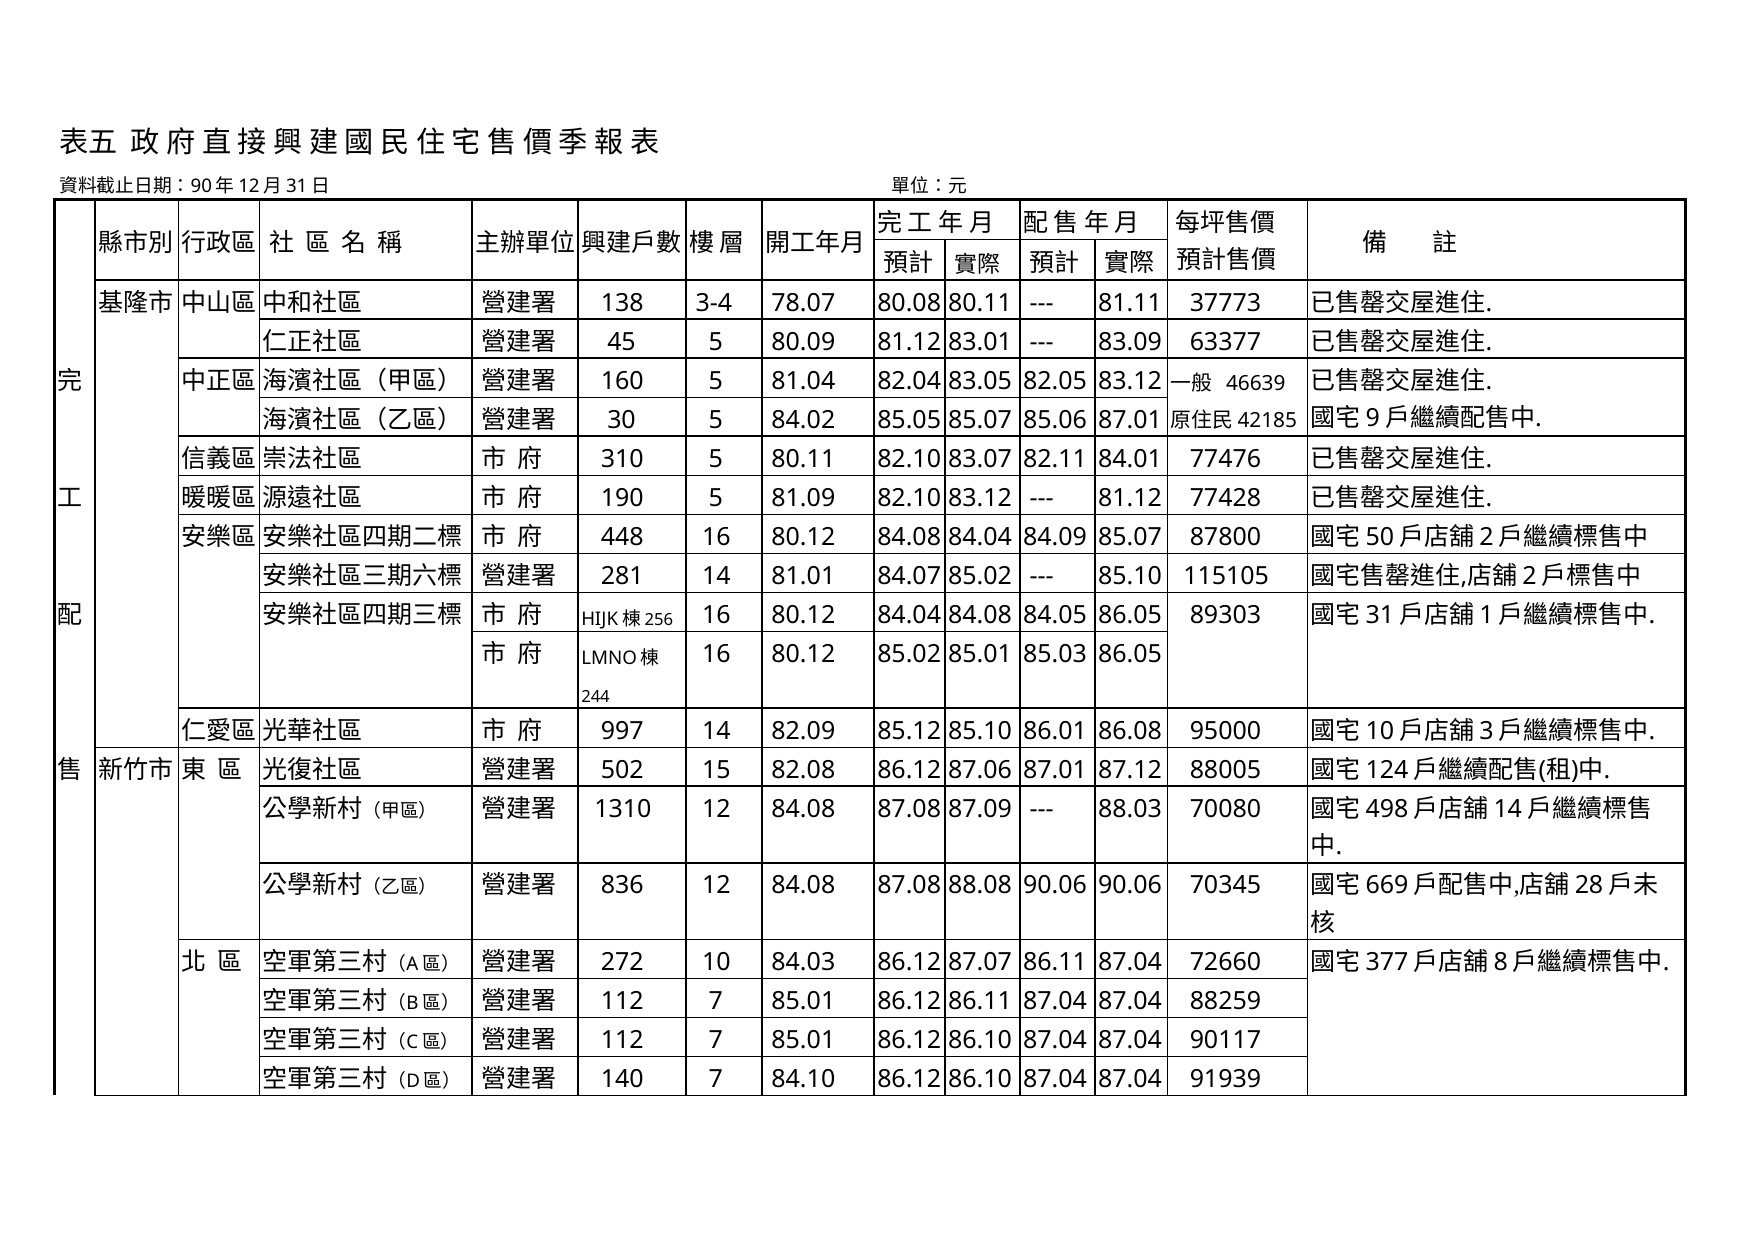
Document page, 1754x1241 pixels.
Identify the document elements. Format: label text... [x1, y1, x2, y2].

table_cell 市 府 [473, 476, 577, 513]
table_cell 83.12 [1096, 359, 1167, 396]
table_cell 國宅669戶配售中,店舖28戶未核 [1308, 864, 1684, 938]
table_cell 160 [579, 359, 685, 396]
table_cell 北 區 [179, 940, 259, 1095]
table_header 每坪售價 預計售價 [1168, 201, 1307, 279]
table_cell 工 [56, 475, 94, 513]
table_cell 70080 [1168, 787, 1307, 862]
table_cell 87.01 [1096, 398, 1167, 435]
table_cell [96, 396, 178, 435]
table_cell --- [1021, 554, 1094, 592]
table_cell 836 [579, 864, 685, 938]
table_cell 16 [687, 593, 761, 631]
table_cell HIJK棟256 [579, 593, 685, 631]
table_cell --- [1021, 787, 1094, 862]
text 資料截止日期：90年12月31日 單位：元 [59, 160, 1695, 198]
table_cell 88259 [1168, 979, 1307, 1017]
table_cell 海濱社區（乙區） [260, 398, 471, 435]
table_cell 配 [56, 592, 94, 631]
table_cell 營建署 [473, 940, 577, 978]
table_cell 90117 [1168, 1018, 1307, 1056]
table_cell 80.08 [875, 281, 944, 318]
table_cell 國宅377戶店舖8戶繼續標售中. [1308, 940, 1684, 1095]
table_cell 84.08 [763, 864, 873, 938]
table_cell [56, 435, 94, 474]
table_cell 暖暖區 [179, 476, 259, 513]
table_cell 87.08 [875, 864, 944, 938]
table_cell 85.05 [875, 398, 944, 435]
table_cell 91939 [1168, 1057, 1307, 1095]
table_cell 3-4 [687, 281, 761, 318]
table_cell 86.12 [875, 1018, 944, 1056]
table_cell 77428 [1168, 476, 1307, 513]
table_cell 87.09 [946, 787, 1019, 862]
table_cell 中和社區 [260, 281, 471, 318]
table_cell [56, 785, 94, 862]
table_cell 70345 [1168, 864, 1307, 938]
table_cell [56, 239, 94, 279]
table_cell [56, 978, 94, 1017]
table_cell 81.12 [1096, 476, 1167, 513]
table_cell 140 [579, 1057, 685, 1095]
table_cell 84.04 [946, 515, 1019, 553]
table_cell 15 [687, 748, 761, 785]
table_cell 公學新村（甲區） [260, 787, 471, 862]
table_cell 實際 [1096, 240, 1167, 279]
table_cell 72660 [1168, 940, 1307, 978]
table_cell 預計 [1021, 240, 1094, 279]
table_header 樓 層 [687, 201, 761, 279]
table_cell 85.12 [875, 709, 944, 746]
table_cell 81.11 [1096, 281, 1167, 318]
table_cell 市 府 [473, 593, 577, 631]
table_cell 84.10 [763, 1057, 873, 1095]
table_cell 87.04 [1021, 1057, 1094, 1095]
table_cell 崇法社區 [260, 437, 471, 474]
table_cell --- [1021, 281, 1094, 318]
table_cell [96, 318, 178, 357]
table_cell 85.01 [763, 979, 873, 1017]
table_cell 市 府 [473, 437, 577, 474]
table_cell 空軍第三村（D區） [260, 1057, 471, 1095]
table_cell 80.09 [763, 320, 873, 357]
table_cell 85.01 [763, 1018, 873, 1056]
table_cell 7 [687, 1057, 761, 1095]
table_cell 已售罄交屋進住. [1308, 437, 1684, 474]
table_cell 87.04 [1021, 979, 1094, 1017]
table_cell [56, 1017, 94, 1056]
table_cell 85.10 [946, 709, 1019, 746]
table_cell 82.09 [763, 709, 873, 746]
table_cell 80.11 [946, 281, 1019, 318]
table_cell 基隆市 [96, 281, 178, 318]
table_cell 89303 [1168, 593, 1307, 707]
table_cell 空軍第三村（B區） [260, 979, 471, 1017]
table_cell 83.09 [1096, 320, 1167, 357]
table_cell 81.04 [763, 359, 873, 396]
table_cell 84.02 [763, 398, 873, 435]
table_cell 82.04 [875, 359, 944, 396]
table_cell 營建署 [473, 398, 577, 435]
table_cell 86.12 [875, 940, 944, 978]
table_cell 16 [687, 515, 761, 553]
table_cell 營建署 [473, 1057, 577, 1095]
table_cell 115105 [1168, 554, 1307, 592]
table_cell 80.12 [763, 593, 873, 631]
table_cell [56, 318, 94, 357]
table_cell 138 [579, 281, 685, 318]
table_cell 86.11 [1021, 940, 1094, 978]
table_cell 84.04 [875, 593, 944, 631]
table_cell [56, 514, 94, 553]
table_cell 86.12 [875, 1057, 944, 1095]
table_cell 80.12 [763, 632, 873, 707]
table_cell 87.12 [1096, 748, 1167, 785]
table_cell 新竹市 [96, 748, 178, 1095]
table_cell 85.03 [1021, 632, 1094, 707]
table_cell 空軍第三村（A區） [260, 940, 471, 978]
table_cell 信義區 [179, 437, 259, 474]
table_cell 83.05 [946, 359, 1019, 396]
table_cell 光復社區 [260, 748, 471, 785]
table_cell 82.10 [875, 476, 944, 513]
table_cell 90.06 [1021, 864, 1094, 938]
table_cell 502 [579, 748, 685, 785]
table_cell 37773 [1168, 281, 1307, 318]
table_header [56, 201, 94, 238]
table_cell 5 [687, 398, 761, 435]
table_cell 光華社區 [260, 709, 471, 746]
table_cell 84.01 [1096, 437, 1167, 474]
table_cell 87.07 [946, 940, 1019, 978]
table_cell 272 [579, 940, 685, 978]
table_cell 86.10 [946, 1057, 1019, 1095]
text 表五 政 府 直 接 興 建 國 民 住 宅 售 價 季 報 表 [59, 118, 1695, 160]
table_cell 7 [687, 1018, 761, 1056]
table_cell 45 [579, 320, 685, 357]
table_cell 國宅10戶店舖3戶繼續標售中. [1308, 709, 1684, 746]
table_cell 86.11 [946, 979, 1019, 1017]
table_cell 國宅31戶店舖1戶繼續標售中. [1308, 593, 1684, 707]
table_cell 國宅50戶店舖2戶繼續標售中 [1308, 515, 1684, 553]
table_cell --- [1021, 320, 1094, 357]
table_cell 營建署 [473, 281, 577, 318]
table_cell 87.08 [875, 787, 944, 862]
table_cell 281 [579, 554, 685, 592]
table_cell 營建署 [473, 748, 577, 785]
table_cell LMNO棟244 [579, 632, 685, 707]
table_header 配 售 年 月 [1021, 201, 1167, 238]
table_cell 預計 [875, 240, 944, 279]
table_cell 84.08 [763, 787, 873, 862]
table_cell 公學新村（乙區） [260, 864, 471, 938]
table_cell 80.11 [763, 437, 873, 474]
table_cell 營建署 [473, 1018, 577, 1056]
table_cell [96, 357, 178, 396]
table_cell 87.04 [1096, 940, 1167, 978]
table_cell 85.02 [946, 554, 1019, 592]
table_cell 112 [579, 1018, 685, 1056]
table_cell [96, 475, 178, 513]
table_cell 87.04 [1096, 1057, 1167, 1095]
table_cell 78.07 [763, 281, 873, 318]
table_cell [96, 514, 178, 553]
table_cell 86.05 [1096, 593, 1167, 631]
table_cell 95000 [1168, 709, 1307, 746]
table_cell 已售罄交屋進住. 國宅9戶繼續配售中. [1308, 359, 1684, 435]
table_cell 國宅售罄進住,店舖2戶標售中 [1308, 554, 1684, 592]
table_cell 997 [579, 709, 685, 746]
table_header 興建戶數 [579, 201, 685, 279]
table_cell 87.04 [1096, 1018, 1167, 1056]
table_cell 仁愛區 [179, 709, 259, 746]
table_cell 市 府 [473, 515, 577, 553]
table_cell 81.12 [875, 320, 944, 357]
table_cell 63377 [1168, 320, 1307, 357]
table_cell [56, 1056, 94, 1095]
table_cell 83.12 [946, 476, 1019, 513]
table_cell 84.05 [1021, 593, 1094, 631]
table_cell 14 [687, 554, 761, 592]
table_cell 仁正社區 [260, 320, 471, 357]
table_cell 10 [687, 940, 761, 978]
table_cell [56, 631, 94, 707]
table_cell 82.08 [763, 748, 873, 785]
table_cell 中山區 [179, 281, 259, 357]
table_cell 87800 [1168, 515, 1307, 553]
table_cell 77476 [1168, 437, 1307, 474]
table_cell 營建署 [473, 864, 577, 938]
table_cell 82.05 [1021, 359, 1094, 396]
table_cell 安樂社區四期三標 [260, 593, 471, 707]
table_cell 81.09 [763, 476, 873, 513]
table_cell 已售罄交屋進住. [1308, 281, 1684, 318]
table_cell 88.08 [946, 864, 1019, 938]
table_cell 90.06 [1096, 864, 1167, 938]
table_cell 83.07 [946, 437, 1019, 474]
table_cell 80.12 [763, 515, 873, 553]
table_cell [56, 939, 94, 978]
table_cell 81.01 [763, 554, 873, 592]
table_header 開工年月 [763, 201, 873, 279]
table_cell 86.10 [946, 1018, 1019, 1056]
table_cell 12 [687, 864, 761, 938]
table_header 縣市別 [96, 201, 178, 279]
table_cell 營建署 [473, 554, 577, 592]
table_cell 營建署 [473, 320, 577, 357]
table_cell 國宅124戶繼續配售(租)中. [1308, 748, 1684, 785]
table_cell 82.10 [875, 437, 944, 474]
table_cell [56, 553, 94, 592]
table_cell 5 [687, 359, 761, 396]
table_cell 30 [579, 398, 685, 435]
table_cell 310 [579, 437, 685, 474]
table_cell 市 府 [473, 709, 577, 746]
table_cell 86.05 [1096, 632, 1167, 707]
table_cell 實際 [946, 240, 1019, 279]
table_cell 5 [687, 320, 761, 357]
table_cell 87.04 [1021, 1018, 1094, 1056]
table_cell 82.11 [1021, 437, 1094, 474]
table_header 完 工 年 月 [875, 201, 1019, 238]
table_header 社 區 名 稱 [260, 201, 471, 279]
table_cell 海濱社區（甲區） [260, 359, 471, 396]
table_cell 85.10 [1096, 554, 1167, 592]
table_cell 86.12 [875, 979, 944, 1017]
table_cell 1310 [579, 787, 685, 862]
table_cell [56, 707, 94, 746]
table_cell 85.07 [1096, 515, 1167, 553]
table_cell [96, 707, 178, 746]
table_cell 83.01 [946, 320, 1019, 357]
table_cell 85.06 [1021, 398, 1094, 435]
table_cell 中正區 [179, 359, 259, 435]
table_cell [56, 396, 94, 435]
table_cell 84.09 [1021, 515, 1094, 553]
table_cell 85.07 [946, 398, 1019, 435]
table_cell 85.02 [875, 632, 944, 707]
table_cell 87.04 [1096, 979, 1167, 1017]
table_cell 5 [687, 437, 761, 474]
table_cell 安樂社區三期六標 [260, 554, 471, 592]
table_cell 84.08 [875, 515, 944, 553]
table_cell 86.08 [1096, 709, 1167, 746]
table_cell 東 區 [179, 748, 259, 938]
table_cell 售 [56, 746, 94, 785]
table_cell 190 [579, 476, 685, 513]
table_cell 85.01 [946, 632, 1019, 707]
table_cell [96, 435, 178, 474]
table_cell 已售罄交屋進住. [1308, 476, 1684, 513]
table_cell 營建署 [473, 359, 577, 396]
table_cell 87.06 [946, 748, 1019, 785]
table_cell 國宅498戶店舖14戶繼續標售中. [1308, 787, 1684, 862]
table_cell [96, 631, 178, 707]
table_cell 87.01 [1021, 748, 1094, 785]
table_cell 12 [687, 787, 761, 862]
table_cell [96, 592, 178, 631]
table_cell 16 [687, 632, 761, 707]
table_cell 86.01 [1021, 709, 1094, 746]
table_cell 88005 [1168, 748, 1307, 785]
table_header 行政區 [179, 201, 259, 279]
table_cell 安樂區 [179, 515, 259, 707]
table_cell 一般 46639 原住民 42185 [1168, 359, 1307, 435]
table_cell 營建署 [473, 787, 577, 862]
table_cell 448 [579, 515, 685, 553]
table_cell 源遠社區 [260, 476, 471, 513]
table_cell 84.08 [946, 593, 1019, 631]
table_cell 14 [687, 709, 761, 746]
table_cell 安樂社區四期二標 [260, 515, 471, 553]
table_cell 營建署 [473, 979, 577, 1017]
table_cell 88.03 [1096, 787, 1167, 862]
table_cell 112 [579, 979, 685, 1017]
table_cell [56, 279, 94, 318]
table_header 主辦單位 [473, 201, 577, 279]
table_cell 5 [687, 476, 761, 513]
table_cell --- [1021, 476, 1094, 513]
table_header 備 註 [1308, 201, 1684, 279]
table_cell 84.07 [875, 554, 944, 592]
table_cell 市 府 [473, 632, 577, 707]
table_cell 7 [687, 979, 761, 1017]
table_cell [56, 862, 94, 938]
table_cell 84.03 [763, 940, 873, 978]
table_cell 完 [56, 357, 94, 396]
table_cell [96, 553, 178, 592]
table_cell 空軍第三村（C區） [260, 1018, 471, 1056]
table_cell 86.12 [875, 748, 944, 785]
table_cell 已售罄交屋進住. [1308, 320, 1684, 357]
